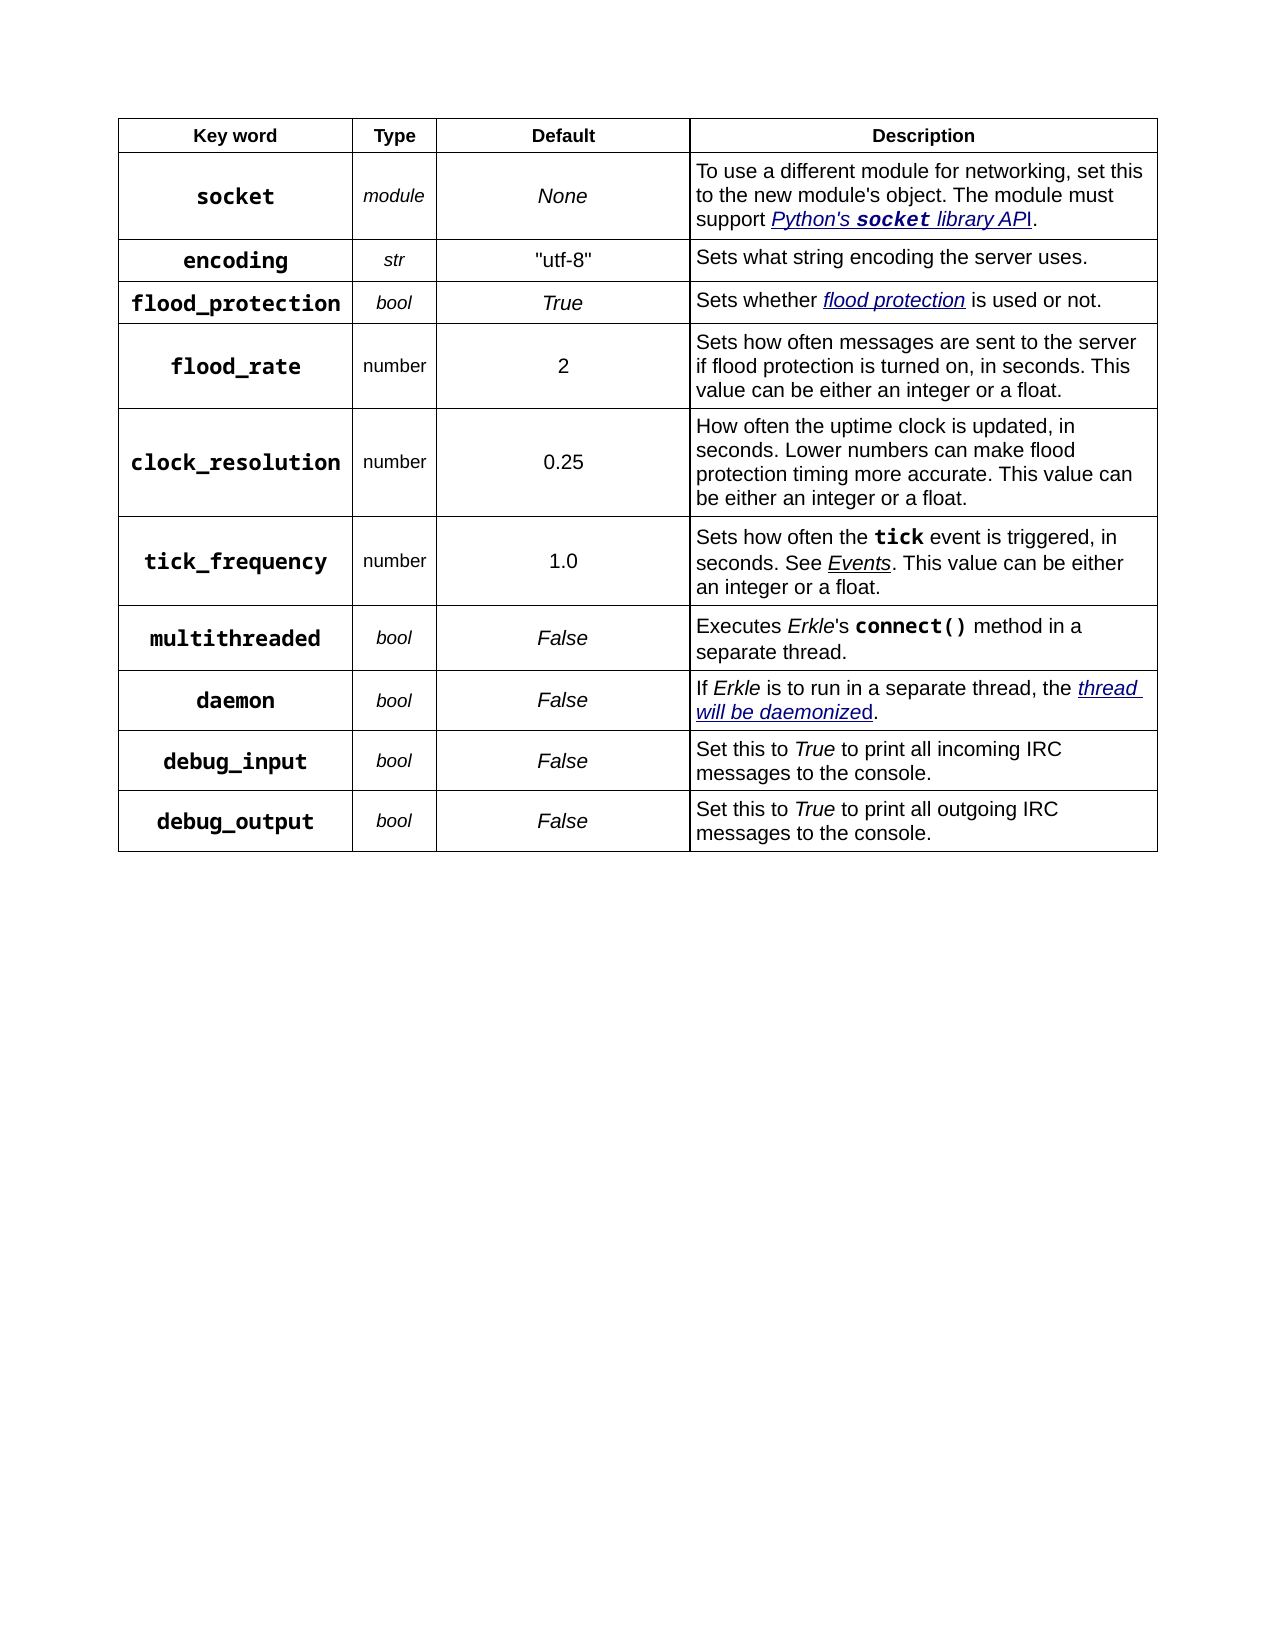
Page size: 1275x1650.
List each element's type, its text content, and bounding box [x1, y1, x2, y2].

table_cell None [437, 153, 689, 238]
table_cell False [437, 791, 689, 851]
table_cell number [353, 409, 436, 516]
table_header Description [691, 119, 1157, 152]
table_cell If Erkle is to run in a separate thread, the thread will be daemonized. [691, 671, 1157, 730]
table_cell "utf-8" [437, 240, 689, 281]
table_cell daemon [119, 671, 352, 730]
table_cell bool [353, 606, 436, 669]
table_cell 1.0 [437, 517, 689, 604]
table_header Type [353, 119, 436, 152]
table_cell 2 [437, 324, 689, 407]
table_header Default [437, 119, 689, 152]
table_cell clock_resolution [119, 409, 352, 516]
table_cell tick_frequency [119, 517, 352, 604]
table_cell Sets whether flood protection is used or not. [691, 282, 1157, 323]
table_cell Sets how often the tick event is triggered, in seconds. See Events. This value can be either an integer or a float. [691, 517, 1157, 604]
table_cell debug_output [119, 791, 352, 851]
table_cell module [353, 153, 436, 238]
table_cell Set this to True to print all incoming IRC messages to the console. [691, 731, 1157, 790]
table_cell bool [353, 671, 436, 730]
table_cell False [437, 606, 689, 669]
table_cell bool [353, 791, 436, 851]
table_cell Executes Erkle's connect() method in a separate thread. [691, 606, 1157, 669]
table_cell Set this to True to print all outgoing IRC messages to the console. [691, 791, 1157, 851]
table_cell encoding [119, 240, 352, 281]
table_cell bool [353, 731, 436, 790]
table_cell flood_protection [119, 282, 352, 323]
table_cell bool [353, 282, 436, 323]
table_cell flood_rate [119, 324, 352, 407]
table_cell Sets what string encoding the server uses. [691, 240, 1157, 281]
table_cell number [353, 324, 436, 407]
table_cell Sets how often messages are sent to the server if flood protection is turned on, in seconds. This value can be either an integer or a float. [691, 324, 1157, 407]
table_header Key word [119, 119, 352, 152]
table_cell multithreaded [119, 606, 352, 669]
table_cell number [353, 517, 436, 604]
table_cell False [437, 731, 689, 790]
table_cell How often the uptime clock is updated, in seconds. Lower numbers can make flood protection timing more accurate. This value can be either an integer or a float. [691, 409, 1157, 516]
table_cell 0.25 [437, 409, 689, 516]
table_cell str [353, 240, 436, 281]
table_cell To use a different module for networking, set this to the new module's object. The module must support Python's socket library API. [691, 153, 1157, 238]
table_cell True [437, 282, 689, 323]
table_cell socket [119, 153, 352, 238]
table_cell debug_input [119, 731, 352, 790]
table_cell False [437, 671, 689, 730]
